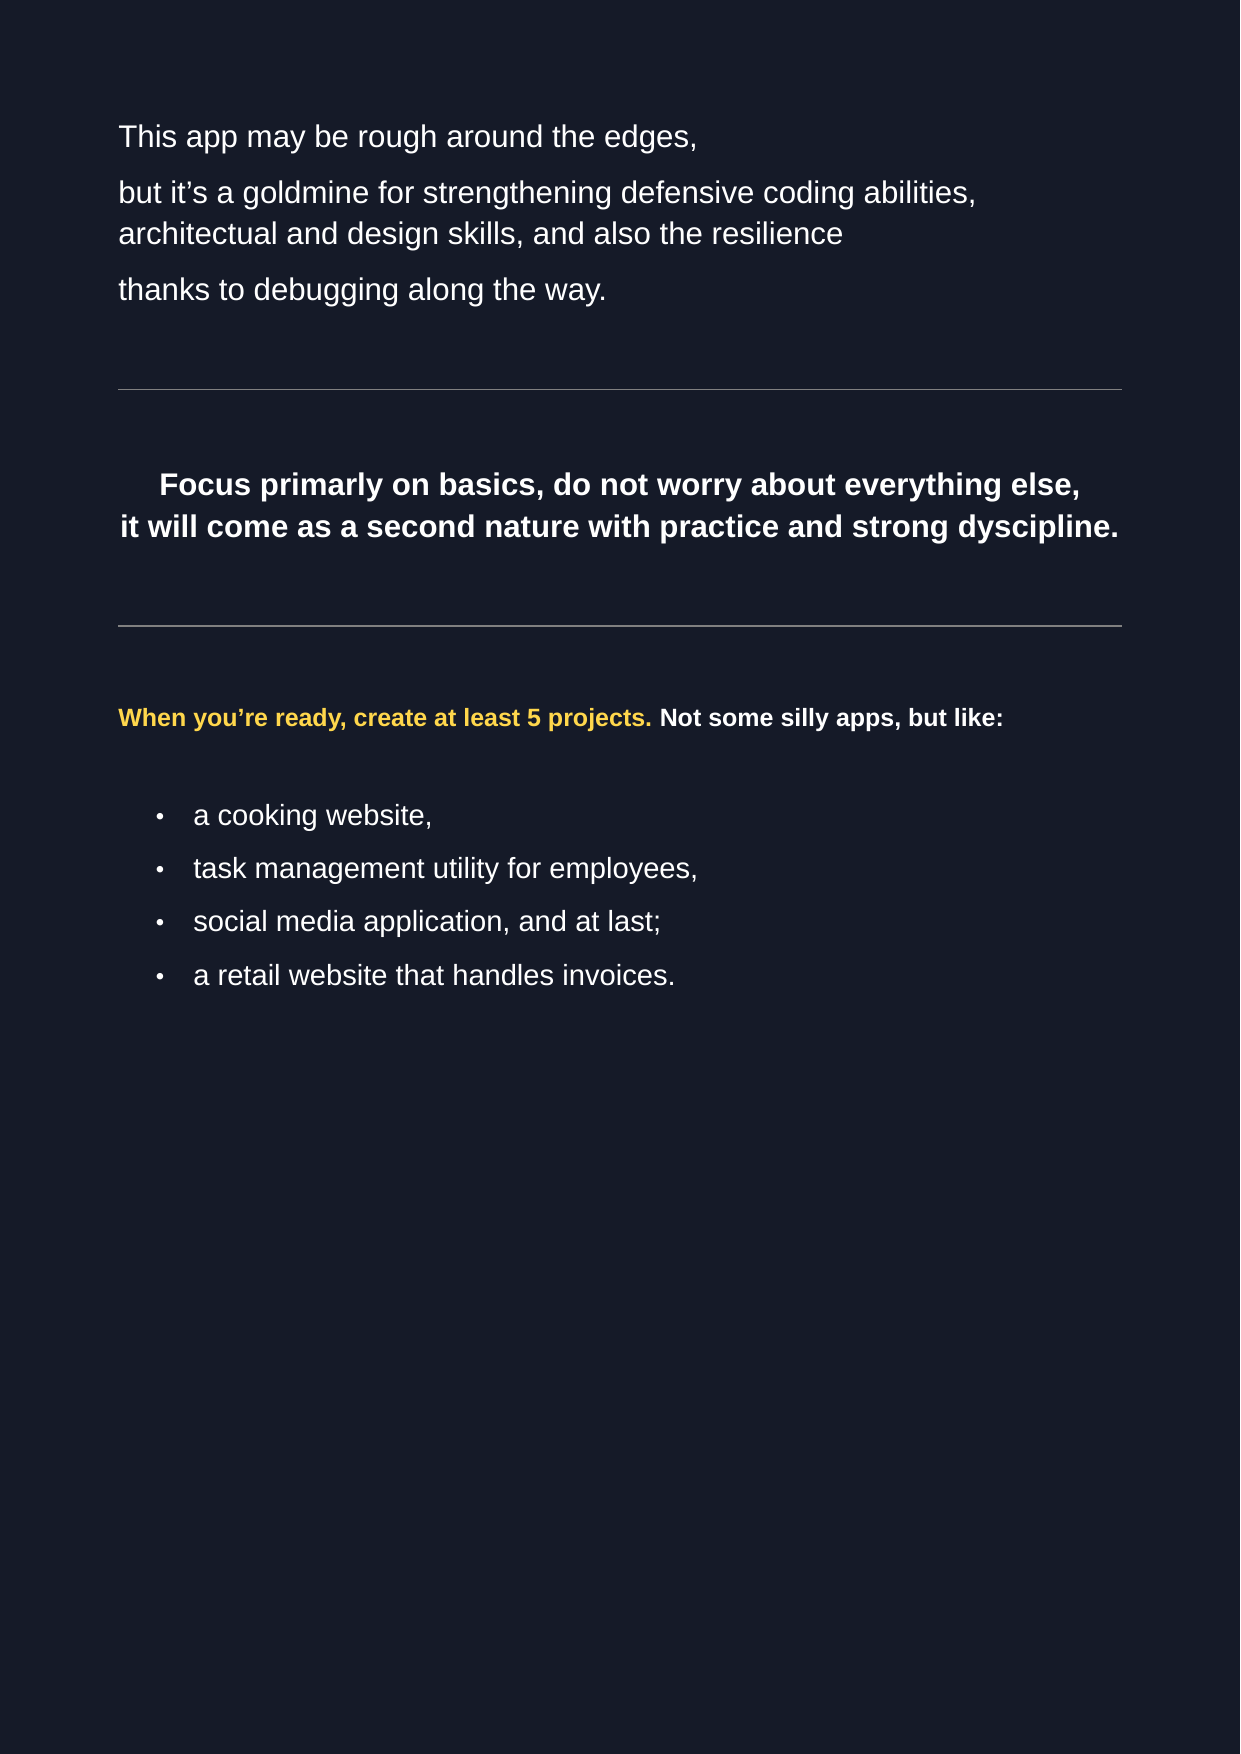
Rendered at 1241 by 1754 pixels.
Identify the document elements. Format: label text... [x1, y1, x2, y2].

list social media application, and at last; [156, 904, 1122, 938]
text but it’s a goldmine for strengthening defensive coding abilities, architectual and design skills, and also the resilience [118, 174, 1122, 251]
list task management utility for employees, [156, 851, 1122, 885]
list a cooking website, [156, 798, 1122, 832]
text Focus primarly on basics, do not worry about everything else, it will come as a second nature with practice and strong dyscipline. [118, 466, 1122, 543]
text This app may be rough around the edges, [118, 118, 1122, 154]
text thanks to debugging along the way. [118, 271, 1122, 307]
list a retail website that handles invoices. [156, 957, 1122, 991]
text When you’re ready, create at least 5 projects. Not some silly apps, but like: [118, 703, 1122, 732]
